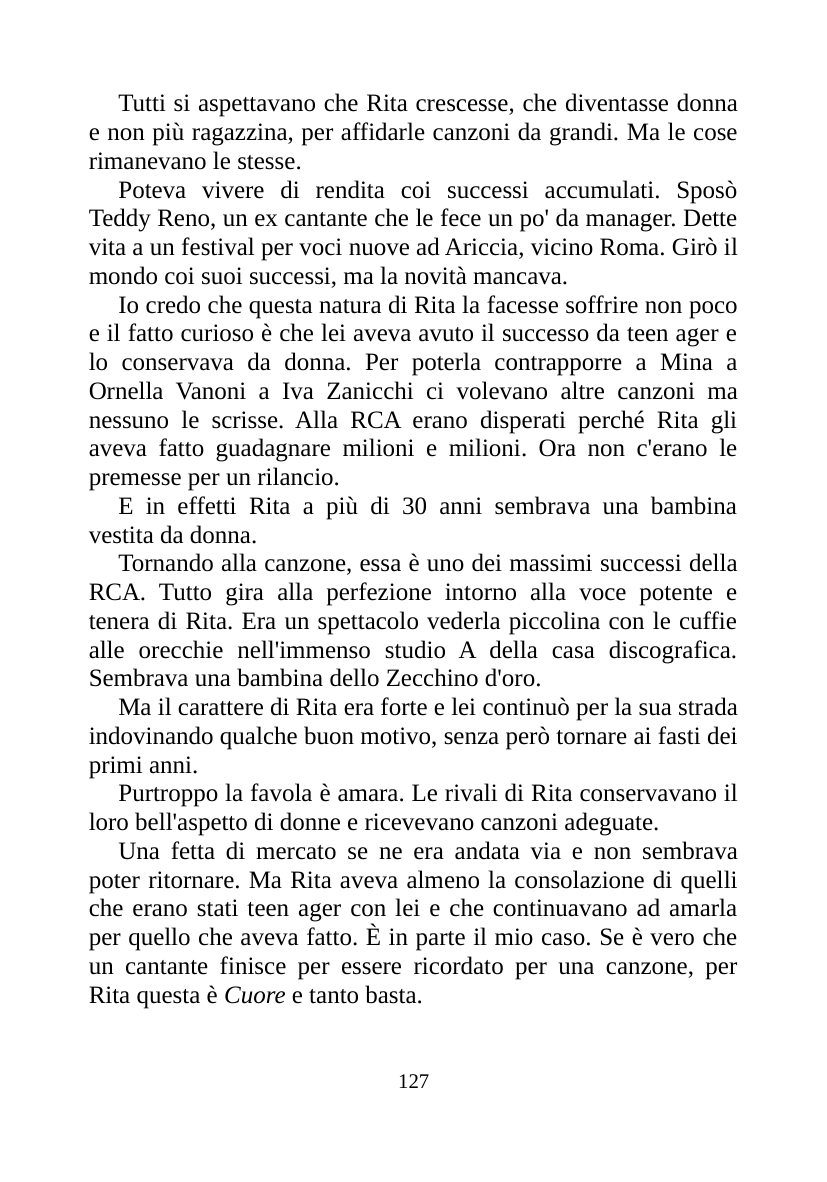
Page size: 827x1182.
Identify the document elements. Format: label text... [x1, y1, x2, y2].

text Ma il carattere di Rita era forte e lei continuò per la sua strada indovinando qualche buon motivo, senza però tornare ai fasti dei primi anni. [88, 692, 738, 778]
text Io credo che questa natura di Rita la facesse soffrire non poco e il fatto curioso è che lei aveva avuto il successo da teen ager e lo conservava da donna. Per poterla contrapporre a Mina a Ornella Vanoni a Iva Zanicchi ci volevano altre canzoni ma nessuno le scrisse. Alla RCA erano disperati perché Rita gli aveva fatto guadagnare milioni e milioni. Ora non c'erano le premesse per un rilancio. [88, 290, 738, 491]
text E in effetti Rita a più di 30 anni sembrava una bambina vestita da donna. [88, 491, 738, 548]
text Purtroppo la favola è amara. Le rivali di Rita conservavano il loro bell'aspetto di donne e ricevevano canzoni adeguate. [88, 778, 738, 836]
text Tornando alla canzone, essa è uno dei massimi successi della RCA. Tutto gira alla perfezione intorno alla voce potente e tenera di Rita. Era un spettacolo vederla piccolina con le cuffie alle orecchie nell'immenso studio A della casa discografica. Sembrava una bambina dello Zecchino d'oro. [88, 548, 738, 692]
text Tutti si aspettavano che Rita crescesse, che diventasse donna e non più ragazzina, per affidarle canzoni da grandi. Ma le cose rimanevano le stesse. [88, 88, 738, 175]
text Una fetta di mercato se ne era andata via e non sembrava poter ritornare. Ma Rita aveva almeno la consolazione di quelli che erano stati teen ager con lei e che continuavano ad amarla per quello che aveva fatto. È in parte il mio caso. Se è vero che un cantante finisce per essere ricordato per una canzone, per Rita questa è Cuore e tanto basta. [88, 836, 738, 1008]
text Poteva vivere di rendita coi successi accumulati. Sposò Teddy Reno, un ex cantante che le fece un po' da manager. Dette vita a un festival per voci nuove ad Ariccia, vicino Roma. Girò il mondo coi suoi successi, ma la novità mancava. [88, 175, 738, 290]
